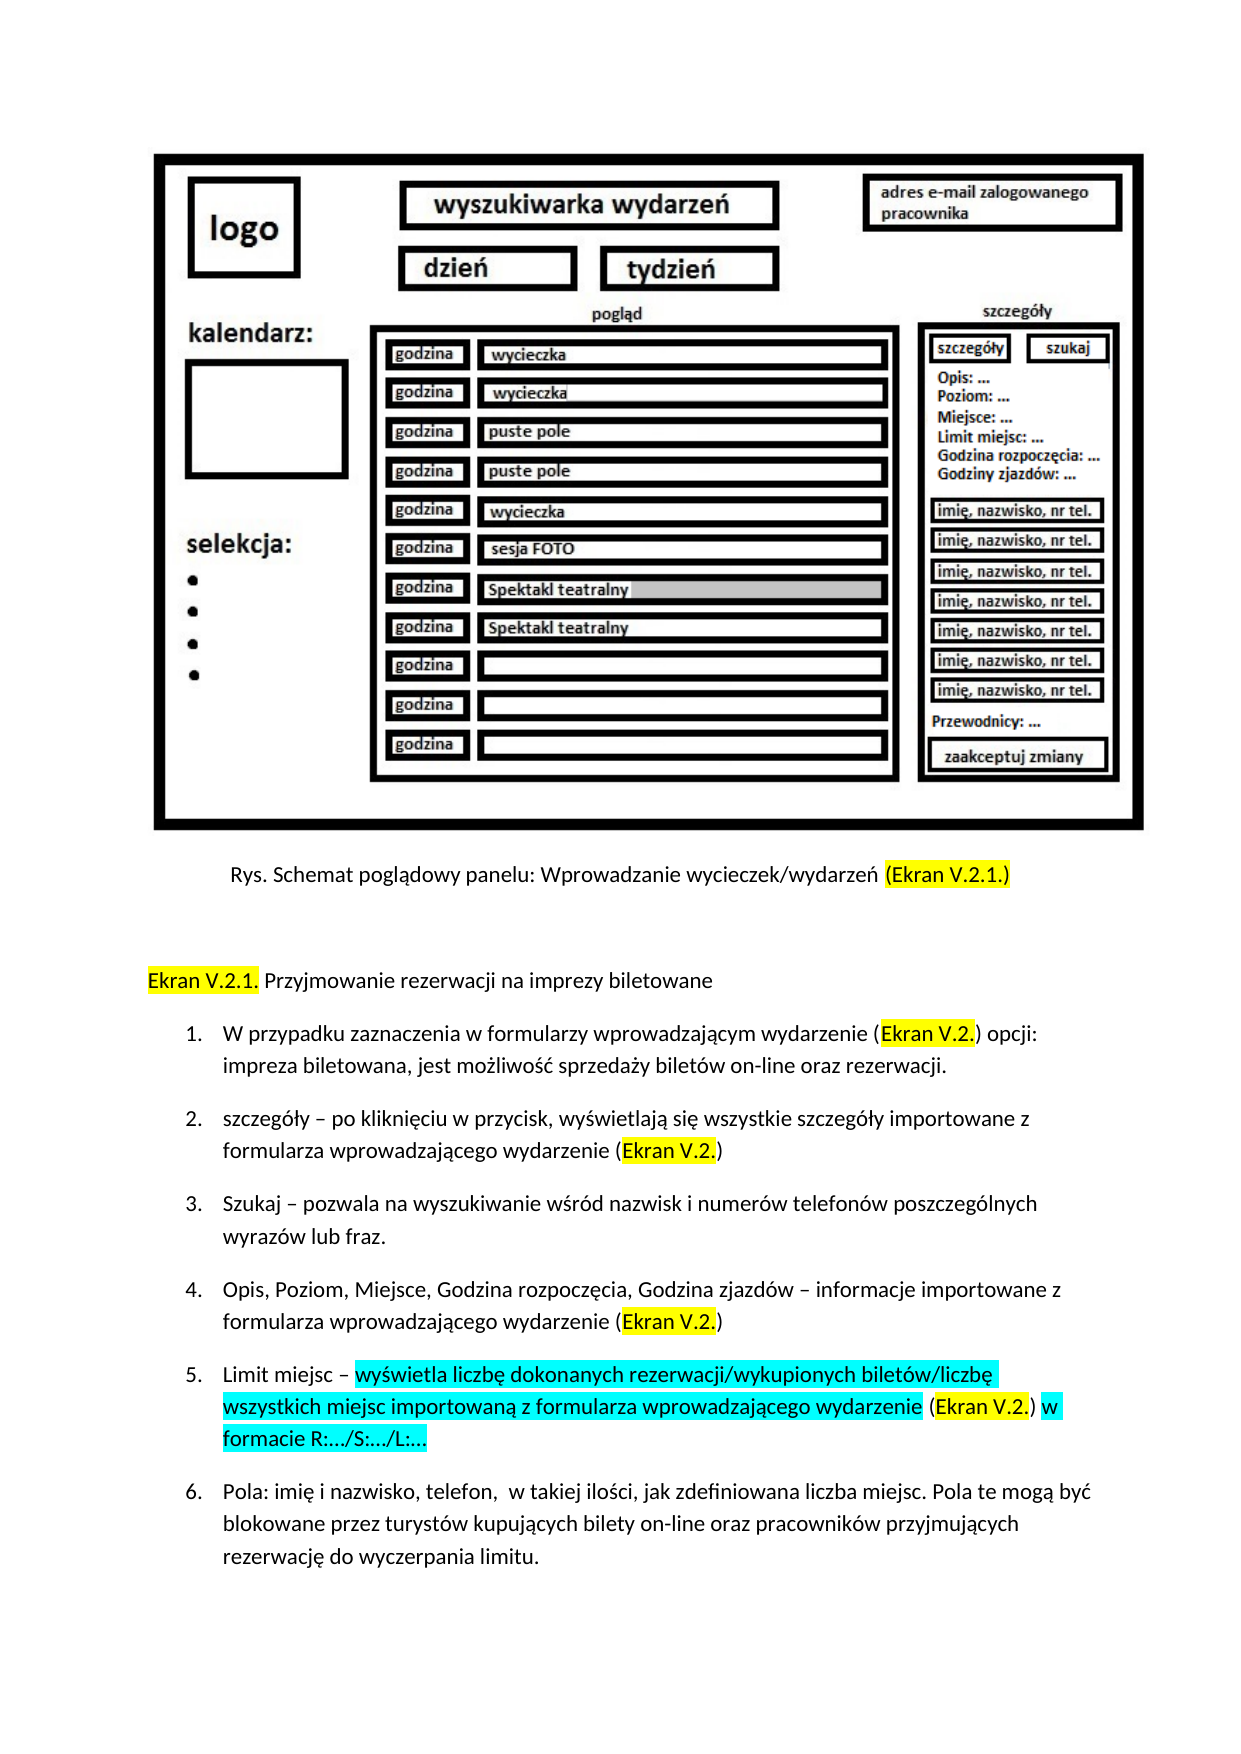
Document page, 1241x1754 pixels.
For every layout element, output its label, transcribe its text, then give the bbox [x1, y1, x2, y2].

list W przypadku zaznaczenia w formularzy wprowadzającym wydarzenie (Ekran V.2.) opcji: impreza biletowana, jest możliwość sprzedaży biletów on-line oraz rezerwacji. [185, 1019, 1093, 1079]
text Rys. Schemat poglądowy panelu: Wprowadzanie wycieczek/wydarzeń (Ekran V.2.1.) [148, 860, 1093, 888]
list Pola: imię i nazwisko, telefon, w takiej ilości, jak zdefiniowana liczba miejsc. Pola te mogą być blokowane przez turystów kupujących bilety on-line oraz pracowników przyjmujących rezerwację do wyczerpania limitu. [185, 1477, 1093, 1570]
list Limit miejsc – wyświetla liczbę dokonanych rezerwacji/wykupionych biletów/liczbę wszystkich miejsc importowaną z formularza wprowadzającego wydarzenie (Ekran V.2.) w formacie R:…/S:…/L:… [185, 1360, 1093, 1452]
list Opis, Poziom, Miejsce, Godzina rozpoczęcia, Godzina zjazdów – informacje importowane z formularza wprowadzającego wydarzenie (Ekran V.2.) [185, 1275, 1093, 1335]
text Ekran V.2.1. Przyjmowanie rezerwacji na imprezy biletowane [148, 966, 1093, 994]
list Szukaj – pozwala na wyszukiwanie wśród nazwisk i numerów telefonów poszczególnych wyrazów lub fraz. [185, 1189, 1093, 1250]
list szczegóły – po kliknięciu w przycisk, wyświetlają się wszystkie szczegóły importowane z formularza wprowadzającego wydarzenie (Ekran V.2.) [185, 1104, 1093, 1164]
